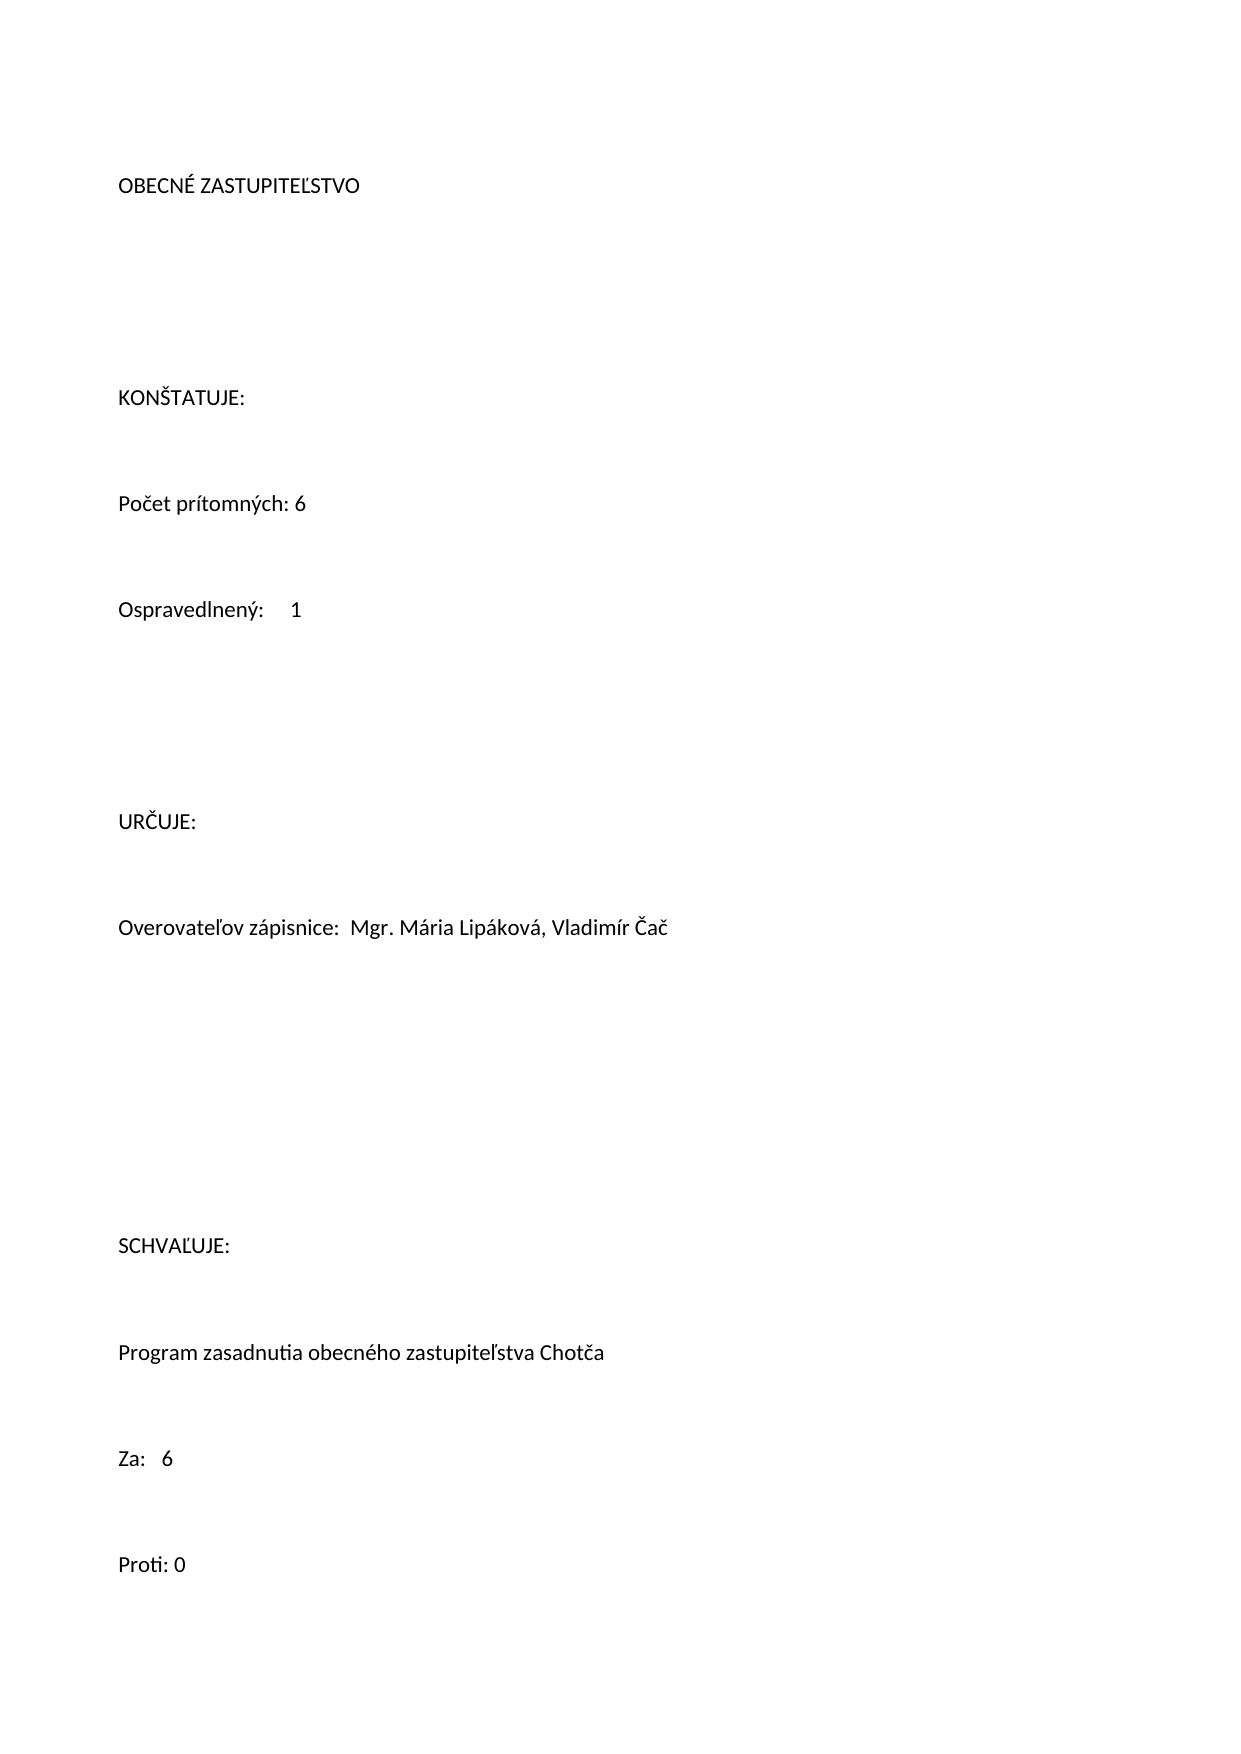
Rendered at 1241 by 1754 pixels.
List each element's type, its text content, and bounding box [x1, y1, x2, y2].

text Za: 6 [118, 1444, 1122, 1472]
text Overovateľov zápisnice: Mgr. Mária Lipáková, Vladimír Čač [118, 913, 1122, 941]
text URČUJE: [118, 807, 1122, 835]
text KONŠTATUJE: [118, 383, 1122, 411]
text OBECNÉ ZASTUPITEĽSTVO [118, 171, 1122, 199]
text Proti: 0 [118, 1550, 1122, 1578]
text Program zasadnutia obecného zastupiteľstva Chotča [118, 1338, 1122, 1366]
text Počet prítomných: 6 [118, 489, 1122, 517]
text Ospravedlnený: 1 [118, 595, 1122, 623]
text SCHVAĽUJE: [118, 1232, 1122, 1259]
